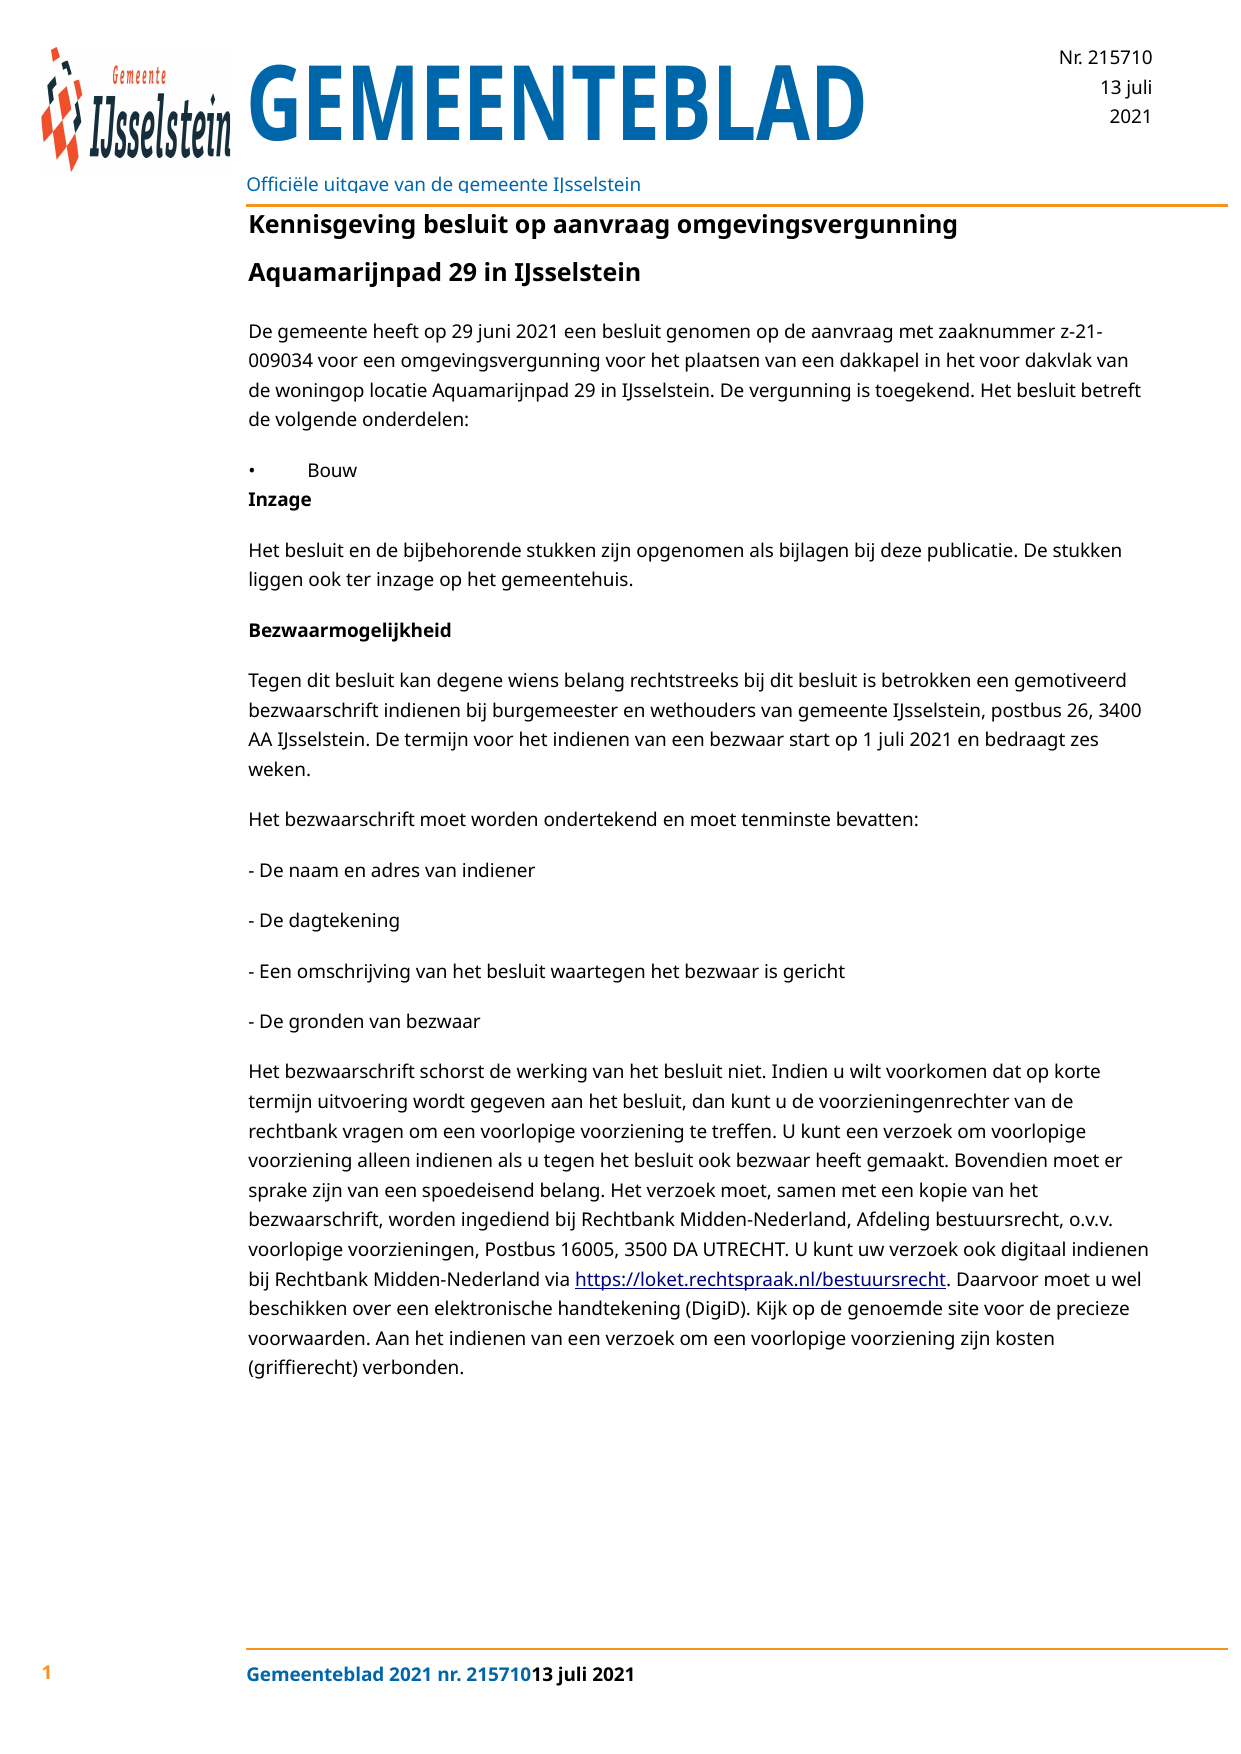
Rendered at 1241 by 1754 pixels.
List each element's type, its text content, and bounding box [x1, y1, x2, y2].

text - Een omschrijving van het besluit waartegen het bezwaar is gericht [248, 958, 1152, 984]
text - De dagtekening [248, 907, 1152, 933]
text Bezwaarmogelijkheid [248, 617, 1152, 643]
text - De naam en adres van indiener [248, 857, 1152, 883]
list Bouw [248, 457, 1152, 483]
text - De gronden van bezwaar [248, 1008, 1152, 1034]
picture [41, 47, 231, 172]
text Het bezwaarschrift schorst de werking van het besluit niet. Indien u wilt voorkomen dat op korte termijn uitvoering wordt gegeven aan het besluit, dan kunt u de voorzieningenrechter van de rechtbank vragen om een voorlopige voorziening te treffen. U kunt een verzoek om voorlopige voorziening alleen indienen als u tegen het besluit ook bezwaar heeft gemaakt. Bovendien moet er sprake zijn van een spoedeisend belang. Het verzoek moet, samen met een kopie van het bezwaarschrift, worden ingediend bij Rechtbank Midden-Nederland, Afdeling bestuursrecht, o.v.v. voorlopige voorzieningen, Postbus 16005, 3500 DA UTRECHT. U kunt uw verzoek ook digitaal indienen bij Rechtbank Midden-Nederland via https://loket.rechtspraak.nl/bestuursrecht. Daarvoor moet u wel beschikken over een elektronische handtekening (DigiD). Kijk op de genoemde site voor de precieze voorwaarden. Aan het indienen van een verzoek om een voorlopige voorziening zijn kosten (griffierecht) verbonden. [248, 1059, 1152, 1380]
text Kennisgeving besluit op aanvraag omgevingsvergunning Aquamarijnpad 29 in IJsselstein [248, 207, 1152, 288]
text Het besluit en de bijbehorende stukken zijn opgenomen als bijlagen bij deze publicatie. De stukken liggen ook ter inzage op het gemeentehuis. [248, 537, 1152, 592]
text Tegen dit besluit kan degene wiens belang rechtstreeks bij dit besluit is betrokken een gemotiveerd bezwaarschrift indienen bij burgemeester en wethouders van gemeente IJsselstein, postbus 26, 3400 AA IJsselstein. De termijn voor het indienen van een bezwaar start op 1 juli 2021 en bedraagt zes weken. [248, 667, 1152, 782]
text Inzage [248, 487, 1152, 512]
text De gemeente heeft op 29 juni 2021 een besluit genomen op de aanvraag met zaaknummer z-21-009034 voor een omgevingsvergunning voor het plaatsen van een dakkapel in het voor dakvlak van de woningop locatie Aquamarijnpad 29 in IJsselstein. De vergunning is toegekend. Het besluit betreft de volgende onderdelen: [248, 318, 1152, 432]
text Het bezwaarschrift moet worden ondertekend en moet tenminste bevatten: [248, 807, 1152, 832]
